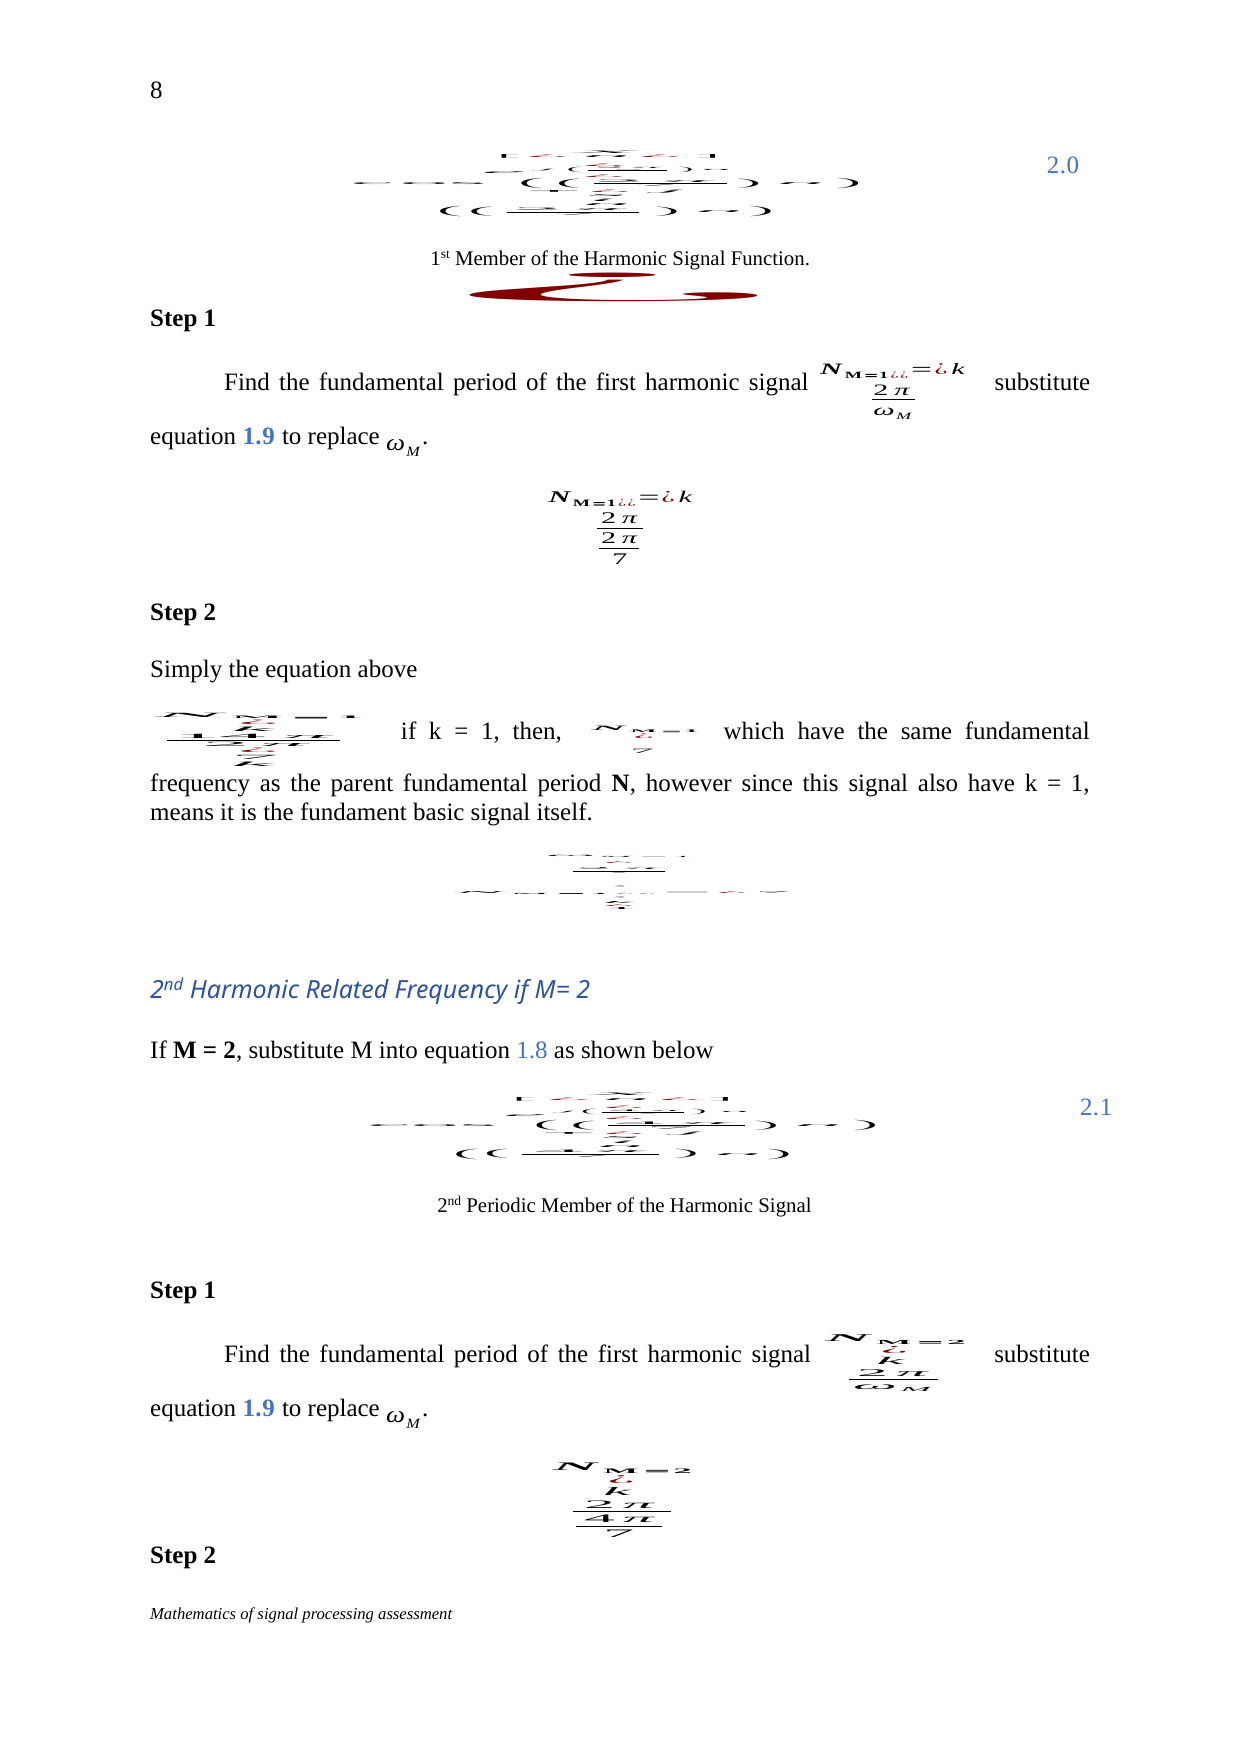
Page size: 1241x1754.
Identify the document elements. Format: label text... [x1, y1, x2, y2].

subtitle 2nd Harmonic Related Frequency if M= 2 [150, 972, 1090, 1006]
table_header 2.1 [1069, 1093, 1190, 1217]
table_header [150, 150, 179, 217]
text Find the fundamental period of the first harmonic signal substitute equation 1.9 to replace . [150, 1332, 1090, 1431]
text Step 1 [150, 303, 1090, 332]
text If M = 2, substitute M into equation 1.8 as shown below [150, 1035, 1090, 1064]
table_header [179, 150, 1035, 217]
text Find the fundamental period of the first harmonic signal substitute equation 1.9 to replace . [150, 360, 1090, 459]
text Simply the equation above [150, 654, 1090, 683]
text Step 2 [150, 597, 1090, 625]
text if k = 1, then, which have the same fundamental frequency as the parent fundamental period N, however since this signal also have k = 1, means it is the fundament basic signal itself. [150, 683, 1090, 825]
table_header 2.0 [1035, 150, 1153, 217]
text Step 2 [150, 1540, 1090, 1568]
text 1st Member of the Harmonic Signal Function. [150, 246, 1090, 270]
table_header 2nd Periodic Member of the Harmonic Signal [180, 1093, 1068, 1217]
text Step 1 [150, 1275, 1090, 1303]
table_header [150, 1093, 180, 1217]
